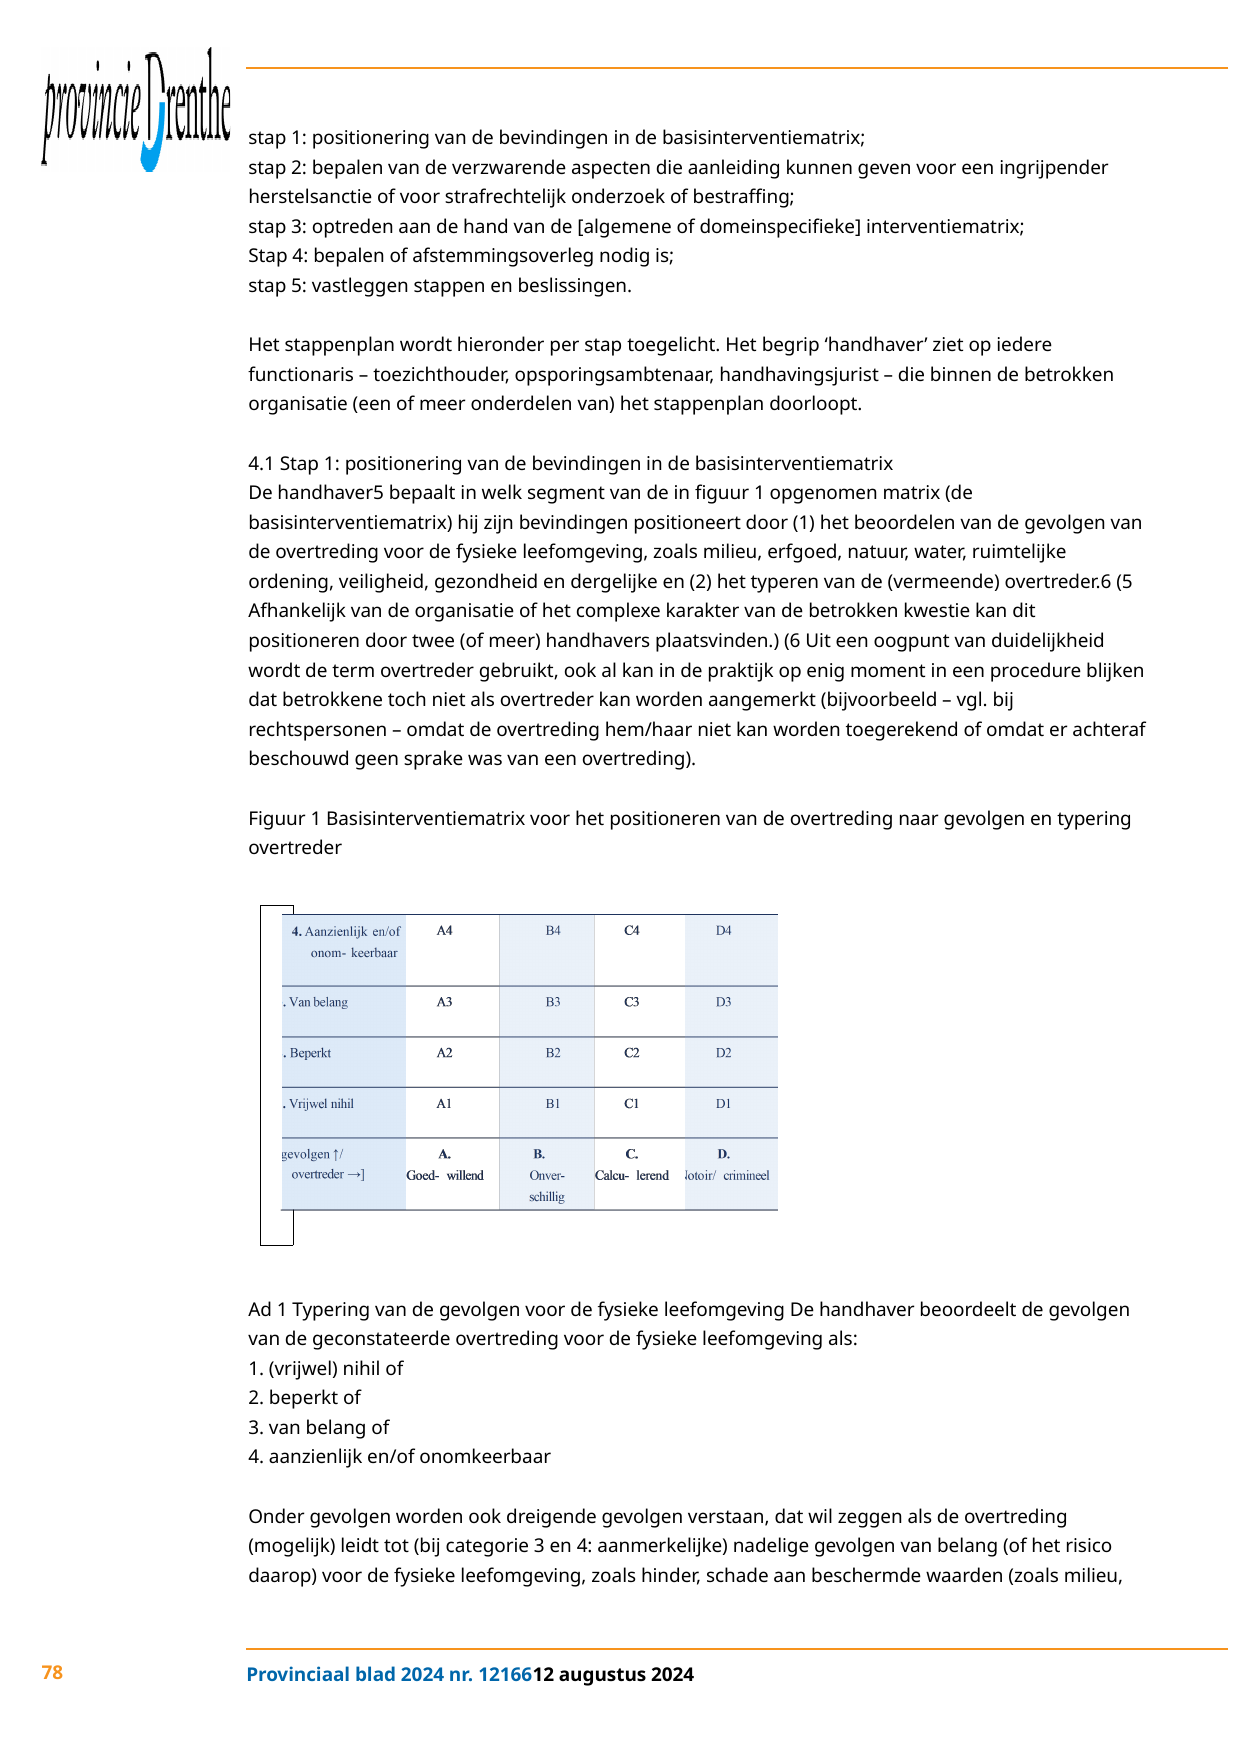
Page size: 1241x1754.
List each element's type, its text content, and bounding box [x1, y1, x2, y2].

text 1. (vrijwel) nihil of [248, 1355, 1152, 1381]
picture [268, 914, 1173, 1236]
text Figuur 1 Basisinterventiematrix voor het positioneren van de overtreding naar gevolgen en typering overtreder [248, 805, 1152, 860]
text De handhaver5 bepaalt in welk segment van de in figuur 1 opgenomen matrix (de basisinterventiematrix) hij zijn bevindingen positioneert door (1) het beoordelen van de gevolgen van de overtreding voor de fysieke leefomgeving, zoals milieu, erfgoed, natuur, water, ruimtelijke ordening, veiligheid, gezondheid en dergelijke en (2) het typeren van de (vermeende) overtreder.6 (5 Afhankelijk van de organisatie of het complexe karakter van de betrokken kwestie kan dit positioneren door twee (of meer) handhavers plaatsvinden.) (6 Uit een oogpunt van duidelijkheid wordt de term overtreder gebruikt, ook al kan in de praktijk op enig moment in een procedure blijken dat betrokkene toch niet als overtreder kan worden aangemerkt (bijvoorbeeld – vgl. bij rechtspersonen – omdat de overtreding hem/haar niet kan worden toegerekend of omdat er achteraf beschouwd geen sprake was van een overtreding). [248, 479, 1152, 771]
text Stap 4: bepalen of afstemmingsoverleg nodig is; [248, 243, 1152, 268]
text Het stappenplan wordt hieronder per stap toegelicht. Het begrip ‘handhaver’ ziet op iedere functionaris – toezichthouder, opsporingsambtenaar, handhavingsjurist – die binnen de betrokken organisatie (een of meer onderdelen van) het stappenplan doorloopt. [248, 331, 1152, 416]
text stap 5: vastleggen stappen en beslissingen. [248, 272, 1152, 298]
text stap 2: bepalen van de verzwarende aspecten die aanleiding kunnen geven voor een ingrijpender herstelsanctie of voor strafrechtelijk onderzoek of bestraffing; [248, 154, 1152, 209]
text Ad 1 Typering van de gevolgen voor de fysieke leefomgeving De handhaver beoordeelt de gevolgen van de geconstateerde overtreding voor de fysieke leefomgeving als: [248, 1296, 1152, 1351]
text stap 3: optreden aan de hand van de [algemene of domeinspecifieke] interventiematrix; [248, 213, 1152, 239]
text Onder gevolgen worden ook dreigende gevolgen verstaan, dat wil zeggen als de overtreding (mogelijk) leidt tot (bij categorie 3 en 4: aanmerkelijke) nadelige gevolgen van belang (of het risico daarop) voor de fysieke leefomgeving, zoals hinder, schade aan beschermde waarden (zoals milieu, [248, 1503, 1152, 1588]
text 3. van belang of [248, 1414, 1152, 1440]
text 4. aanzienlijk en/of onomkeerbaar [248, 1444, 1152, 1469]
text 4.1 Stap 1: positionering van de bevindingen in de basisinterventiematrix [248, 450, 1152, 476]
text 2. beperkt of [248, 1384, 1152, 1410]
picture [41, 47, 231, 172]
text stap 1: positionering van de bevindingen in de basisinterventiematrix; [248, 124, 1152, 150]
